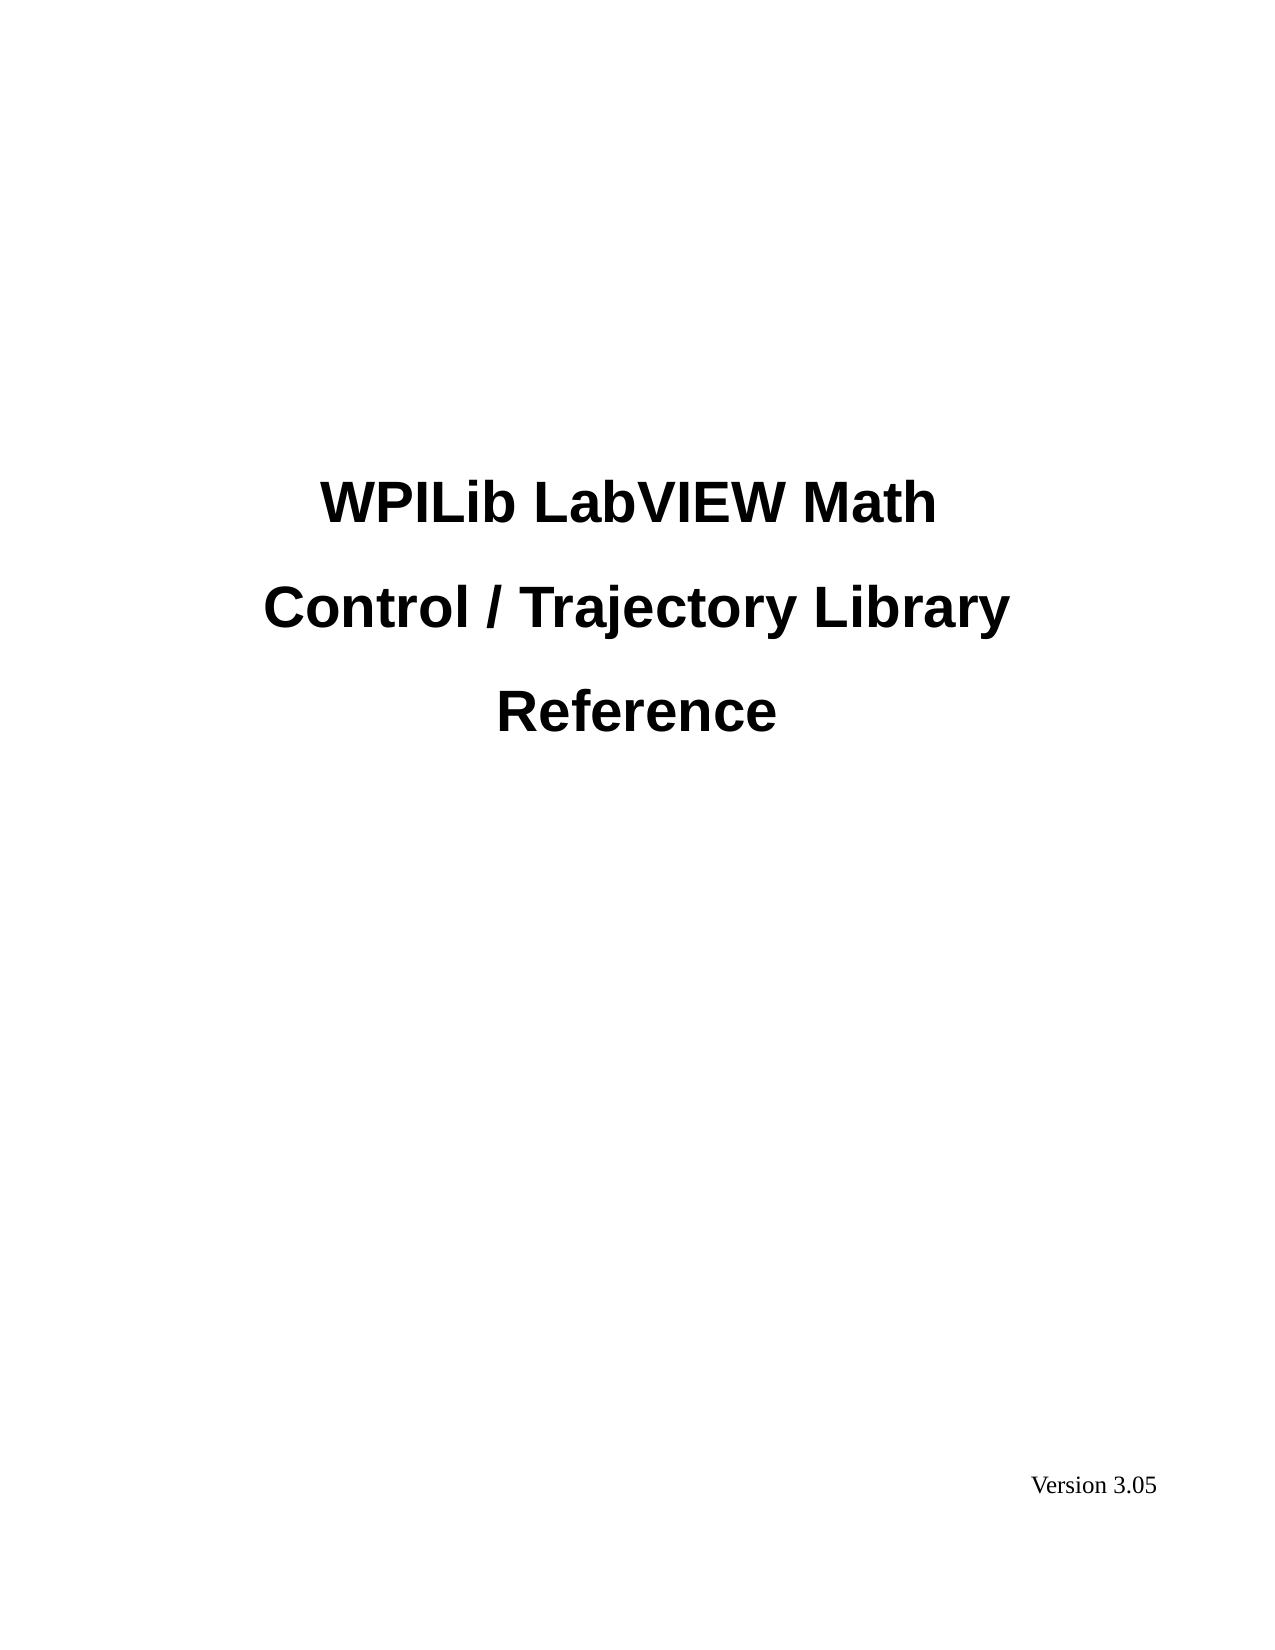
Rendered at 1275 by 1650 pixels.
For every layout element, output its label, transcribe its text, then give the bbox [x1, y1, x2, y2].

title Reference [118, 677, 1157, 744]
text Version 3.05 [118, 1471, 1157, 1499]
title WPILib LabVIEW Math [118, 468, 1157, 535]
title Control / Trajectory Library [118, 572, 1157, 639]
